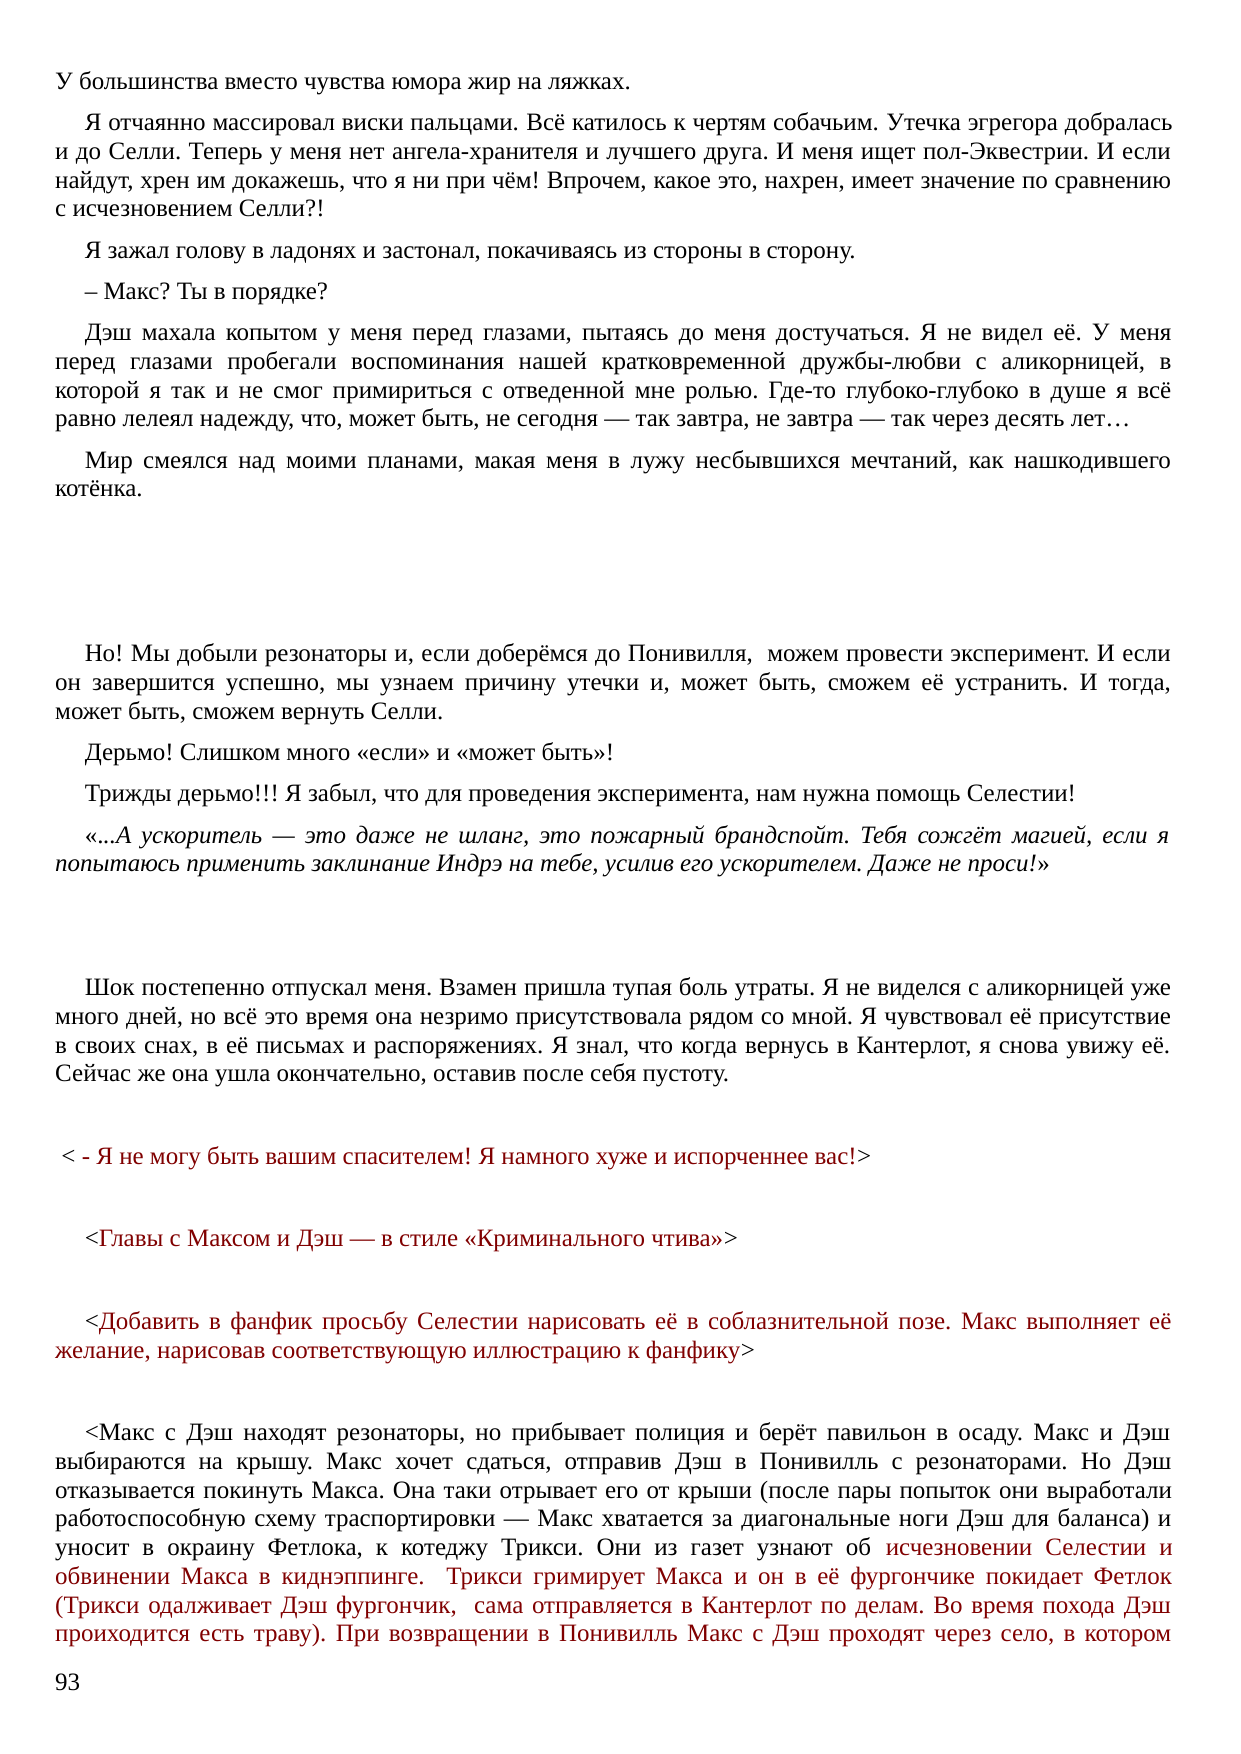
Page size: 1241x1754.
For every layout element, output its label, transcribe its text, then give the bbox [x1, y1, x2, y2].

text Но! Мы добыли резонаторы и, если доберёмся до Понивилля, можем провести эксперимент. И если он завершится успешно, мы узнаем причину утечки и, может быть, сможем её устранить. И тогда, может быть, сможем вернуть Селли. [55, 638, 1173, 725]
text Трижды дерьмо!!! Я забыл, что для проведения эксперимента, нам нужна помощь Селестии! [55, 778, 1173, 807]
text Дерьмо! Слишком много «если» и «может быть»! [55, 737, 1173, 766]
text < - Я не могу быть вашим спасителем! Я намного хуже и испорченнее вас!> [55, 1141, 1173, 1170]
text Мир смеялся над моими планами, макая меня в лужу несбывшихся мечтаний, как нашкодившего котёнка. [55, 445, 1173, 502]
text <Добавить в фанфик просьбу Селестии нарисовать её в соблазнительной позе. Макс выполняет её желание, нарисовав соответствующую иллюстрацию к фанфику> [55, 1306, 1173, 1363]
text Дэш махала копытом у меня перед глазами, пытаясь до меня достучаться. Я не видел её. У меня перед глазами пробегали воспоминания нашей кратковременной дружбы-любви с аликорницей, в которой я так и не смог примириться с отведенной мне ролью. Где-то глубоко-глубоко в душе я всё равно лелеял надежду, что, может быть, не сегодня — так завтра, не завтра — так через десять лет… [55, 317, 1173, 432]
text Шок постепенно отпускал меня. Взамен пришла тупая боль утраты. Я не виделся с аликорницей уже много дней, но всё это время она незримо присутствовала рядом со мной. Я чувствовал её присутствие в своих снах, в её письмах и распоряжениях. Я знал, что когда вернусь в Кантерлот, я снова увижу её. Сейчас же она ушла окончательно, оставив после себя пустоту. [55, 972, 1173, 1087]
text «...А ускоритель — это даже не шланг, это пожарный брандспойт. Тебя сожгёт магией, если я попытаюсь применить заклинание Индрэ на тебе, усилив его ускорителем. Даже не проси!» [55, 820, 1173, 877]
text Я отчаянно массировал виски пальцами. Всё катилось к чертям собачьим. Утечка эгрегора добралась и до Селли. Теперь у меня нет ангела-хранителя и лучшего друга. И меня ищет пол-Эквестрии. И если найдут, хрен им докажешь, что я ни при чём! Впрочем, какое это, нахрен, имеет значение по сравнению с исчезновением Селли?! [55, 107, 1173, 222]
text – Макс? Ты в порядке? [55, 276, 1173, 305]
text <Макс с Дэш находят резонаторы, но прибывает полиция и берёт павильон в осаду. Макс и Дэш выбираются на крышу. Макс хочет сдаться, отправив Дэш в Понивилль с резонаторами. Но Дэш отказывается покинуть Макса. Она таки отрывает его от крыши (после пары попыток они выработали работоспособную схему траспортировки — Макс хватается за диагональные ноги Дэш для баланса) и уносит в окраину Фетлока, к котеджу Трикси. Они из газет узнают об исчезновении Селестии и обвинении Макса в киднэппинге. Трикси гримирует Макса и он в её фургончике покидает Фетлок (Трикси одалживает Дэш фургончик, сама отправляется в Кантерлот по делам. Во время похода Дэш проиходится есть траву). При возвращении в Понивилль Макс с Дэш проходят через село, в котором [55, 1417, 1173, 1647]
text У большинства вместо чувства юмора жир на ляжках. [55, 66, 1173, 95]
text Я зажал голову в ладонях и застонал, покачиваясь из стороны в сторону. [55, 235, 1173, 263]
text <Главы с Максом и Дэш — в стиле «Криминального чтива»> [55, 1223, 1173, 1252]
